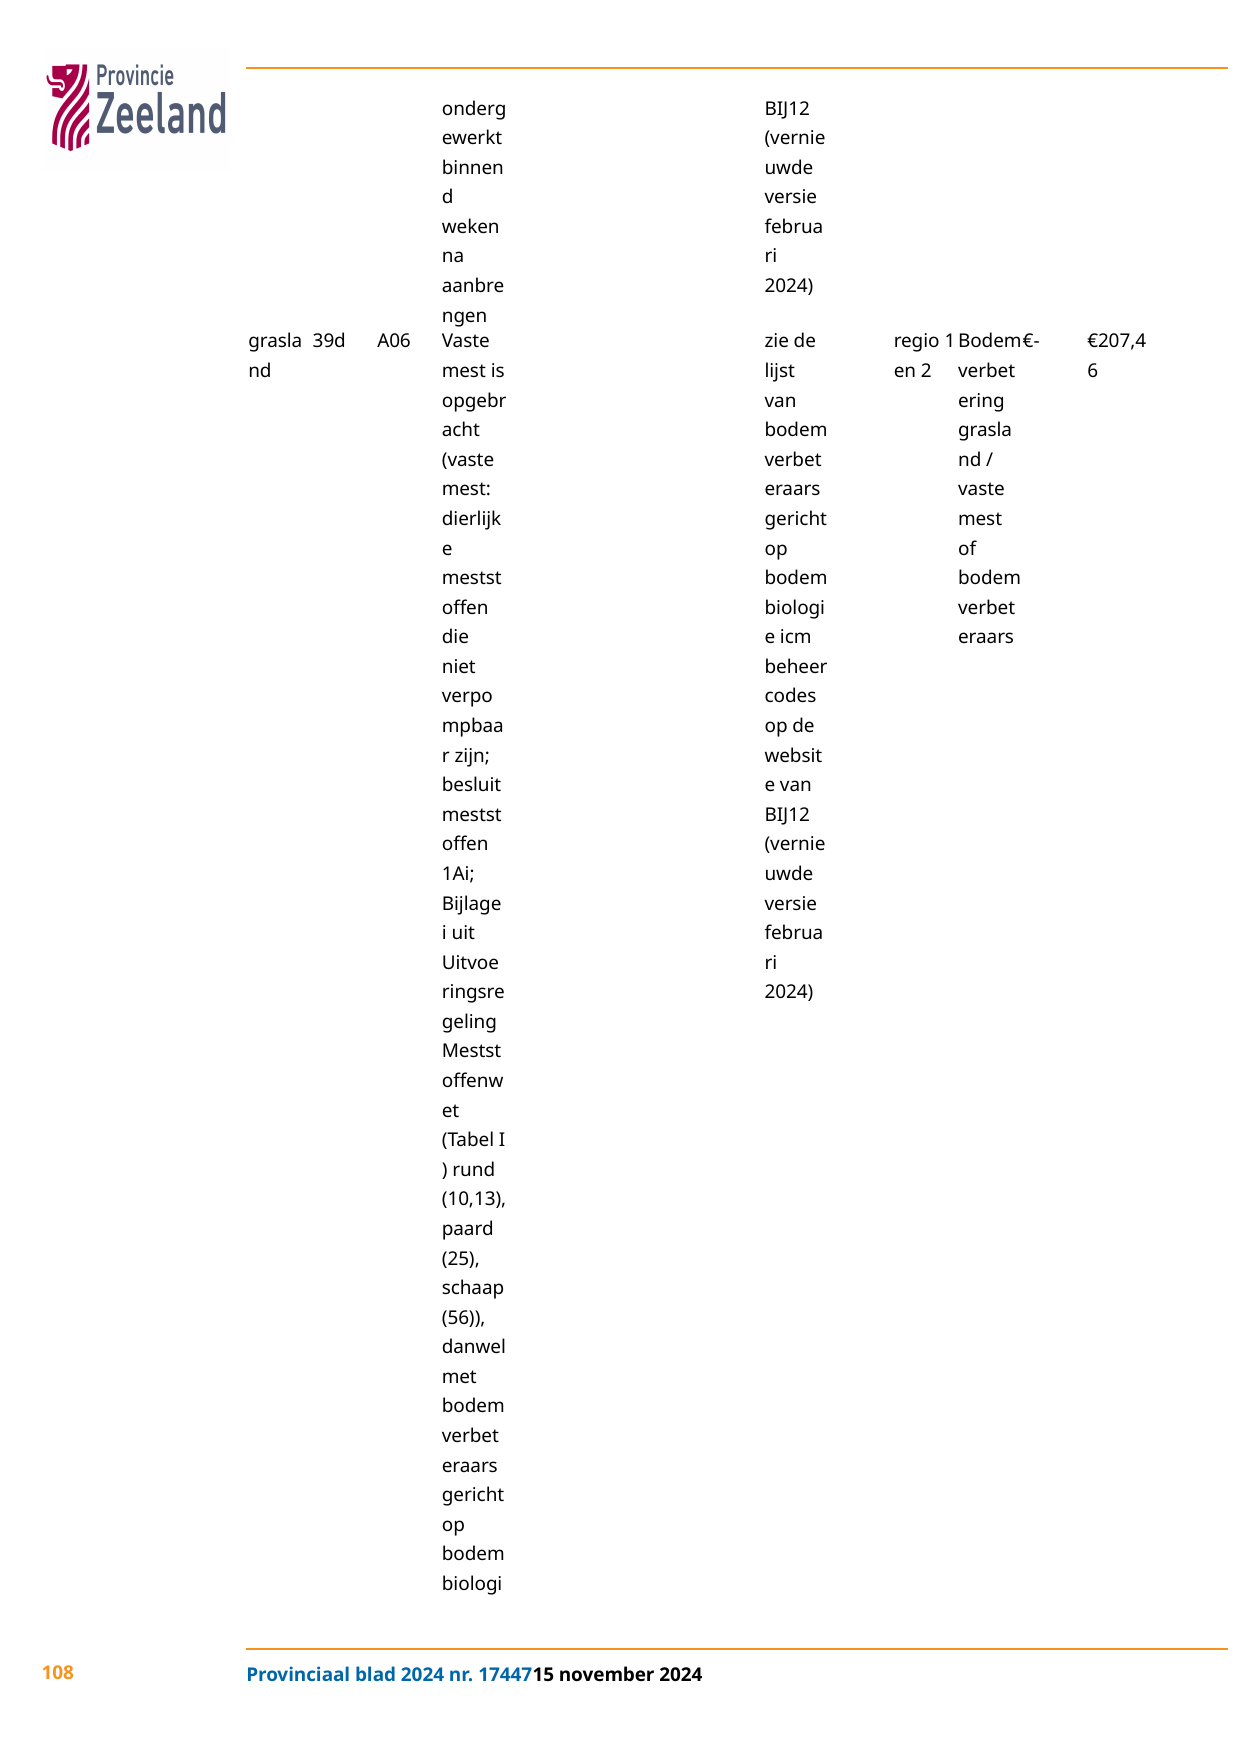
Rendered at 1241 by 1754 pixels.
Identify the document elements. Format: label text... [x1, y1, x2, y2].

table_cell [700, 328, 764, 1596]
table_cell [1023, 95, 1087, 328]
table_cell [894, 95, 958, 328]
table_cell [829, 328, 893, 1596]
picture [41, 47, 231, 172]
table_cell [958, 95, 1022, 328]
table_cell regio 1 en 2 [894, 328, 958, 1596]
table_cell 39d [313, 328, 377, 1596]
table_cell [377, 95, 442, 328]
table_cell [248, 95, 312, 328]
table_cell €207,46 [1087, 328, 1152, 1596]
table_cell [635, 95, 700, 328]
table_cell ondergewerkt binnen d weken na aanbrengen [442, 95, 506, 328]
table_cell zie de lijst van bodemverbeteraars gericht op bodembiologie icm beheercodes op de website van BIJ12 (vernieuwde versie februari 2024) [764, 328, 829, 1596]
table_cell [506, 95, 571, 328]
table_cell Bodemverbetering grasland / vaste mest of bodemverbeteraars [958, 328, 1022, 1596]
table_cell [829, 95, 893, 328]
table_cell [635, 328, 700, 1596]
table_cell [700, 95, 764, 328]
table_cell [571, 328, 635, 1596]
table_cell €- [1023, 328, 1087, 1596]
table_cell [571, 95, 635, 328]
table_cell grasland [248, 328, 312, 1596]
table_cell A06 [377, 328, 442, 1596]
table_cell BIJ12 (vernieuwde versie februari 2024) [764, 95, 829, 328]
table_cell [506, 328, 571, 1596]
table_cell [313, 95, 377, 328]
table_cell Vaste mest is opgebracht (vaste mest: dierlijke meststoffen die niet verpompbaar zijn; besluit meststoffen 1Ai; Bijlage i uit Uitvoeringsregeling Meststoffenwet (Tabel I ) rund (10,13), paard (25), schaap (56)), danwel met bodemverbeteraars gericht op bodembiologi [442, 328, 506, 1596]
table_cell [1087, 95, 1152, 328]
